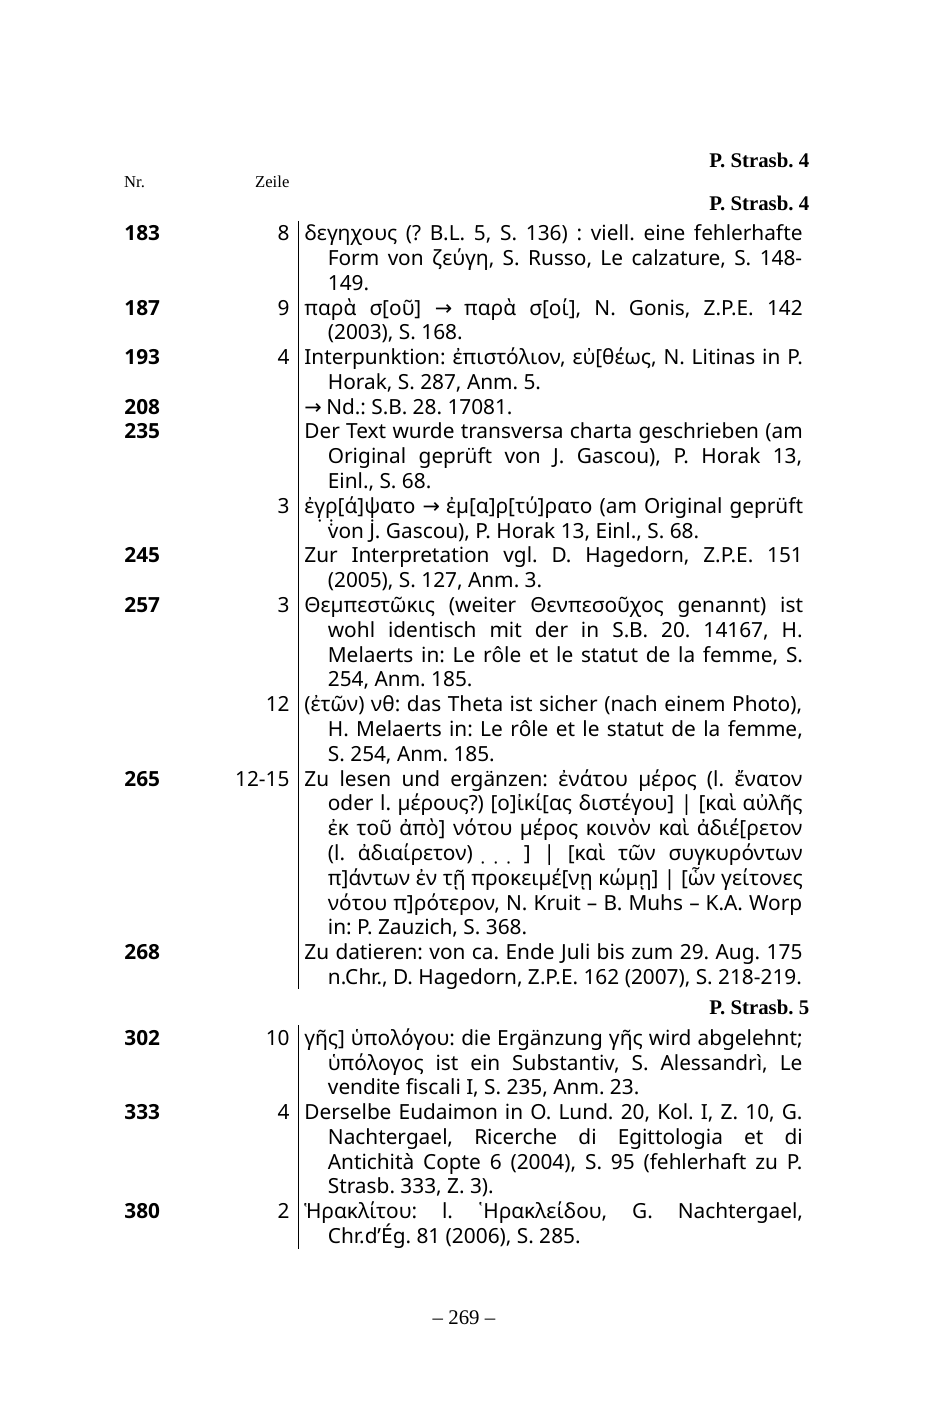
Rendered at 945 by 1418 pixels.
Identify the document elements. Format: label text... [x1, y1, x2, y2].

table_cell [118, 692, 207, 766]
table_cell Θεμπεστῶκις (weiter Θενπεσοῦχος genannt) ist wohl identisch mit der in S.B. 20. 14167, H. Melaerts in: Le rôle et le statut de la femme, S. 254, Anm. 185. [299, 593, 809, 692]
table_cell 9 [207, 295, 298, 345]
table_header δεγηχους (? B.L. 5, S. 136) : viell. eine fehlerhafte Form von ζεύγη, S. Russo, Le calzature, S. 148-149. [299, 221, 809, 295]
table_cell Zur Interpretation vgl. D. Hagedorn, Z.P.E. 151 (2005), S. 127, Anm. 3. [299, 543, 809, 593]
table_cell παρὰ σ[οῦ] → παρὰ σ[οί], N. Gonis, Z.P.E. 142 (2003), S. 168. [299, 295, 809, 345]
table_cell 12-15 [207, 766, 298, 940]
table_cell 4 [207, 1100, 298, 1199]
table_header 302 [118, 1025, 207, 1100]
table_cell 2 [207, 1199, 298, 1248]
table_cell 3 [207, 593, 298, 692]
table_cell 208 [118, 394, 298, 419]
table_cell 333 [118, 1100, 207, 1199]
table_cell [118, 494, 207, 543]
table_cell 265 [118, 766, 207, 940]
table_cell Zu datieren: von ca. Ende Juli bis zum 29. Aug. 175 n.Chr., D. Hagedorn, Z.P.E. 162 (2007), S. 218-219. [299, 940, 809, 989]
table_cell Der Text wurde transversa charta geschrieben (am Original geprüft von J. Gascou), P. Horak 13, Einl., S. 68. [299, 419, 809, 493]
table_header 8 [207, 221, 298, 295]
table_cell Zu lesen und ergänzen: ἐνάτου μέρος (l. ἔνατον oder l. μέρους?) [ο]ἰκί[ας διστέγου] | [καὶ αὐλῆς ἐκ τοῦ ἀπὸ] νότου μέρος κοινὸν καὶ ἀδιέ[ρετον (l. ἀδιαίρετον) ̣ ̣ ̣ ] | [καὶ τῶν συγκυρόντων π]άντων ἐν τῇ προκειμέ[νῃ κώμῃ] | [ὧν γείτονες νότου π]ρότερον, N. Kruit – B. Muhs – K.A. Worp in: P. Zauzich, S. 368. [299, 766, 809, 940]
subtitle P. Strasb. 4 [118, 191, 809, 215]
table_cell 187 [118, 295, 207, 345]
table_cell 12 [207, 692, 298, 766]
table_cell 257 [118, 593, 207, 692]
table_cell 245 [118, 543, 298, 593]
table_cell Ἡρακλίτου: l. ῾Ηρακλείδου, G. Nachtergael, Chr.d’Ég. 81 (2006), S. 285. [299, 1199, 809, 1248]
table_cell 268 [118, 940, 298, 989]
table_cell Derselbe Eudaimon in O. Lund. 20, Kol. I, Z. 10, G. Nachtergael, Ricerche di Egittologia et di Antichità Copte 6 (2004), S. 95 (fehlerhaft zu P. Strasb. 333, Z. 3). [299, 1100, 809, 1199]
table_cell 4 [207, 345, 298, 394]
table_header 183 [118, 221, 207, 295]
table_cell → Nd.: S.B. 28. 17081. [299, 394, 809, 419]
table_cell (ἐτῶν) νθ: das Theta ist sicher (nach einem Photo), H. Melaerts in: Le rôle et le statut de la femme, S. 254, Anm. 185. [299, 692, 809, 766]
table_header γῆς] ὑπολόγου: die Ergänzung γῆς wird abgelehnt; ὑπόλογος ist ein Substantiv, S. Alessandrì, Le vendite fiscali I, S. 235, Anm. 23. [299, 1025, 809, 1100]
table_cell 3 [207, 494, 298, 543]
table_cell ἐγ̣ρ̣̣[ά]ψ̣ατο → ἐμ[α]ρ[τύ]ρατο (am Original geprüft von J. Gascou), P. Horak 13, Einl., S. 68. [299, 494, 809, 543]
subtitle P. Strasb. 5 [118, 995, 809, 1019]
table_header 10 [207, 1025, 298, 1100]
table_cell 193 [118, 345, 207, 394]
table_cell 380 [118, 1199, 207, 1248]
table_cell Interpunktion: ἐπιστόλιον, εὐ[θέως, N. Litinas in P. Horak, S. 287, Anm. 5. [299, 345, 809, 394]
table_cell 235 [118, 419, 298, 493]
